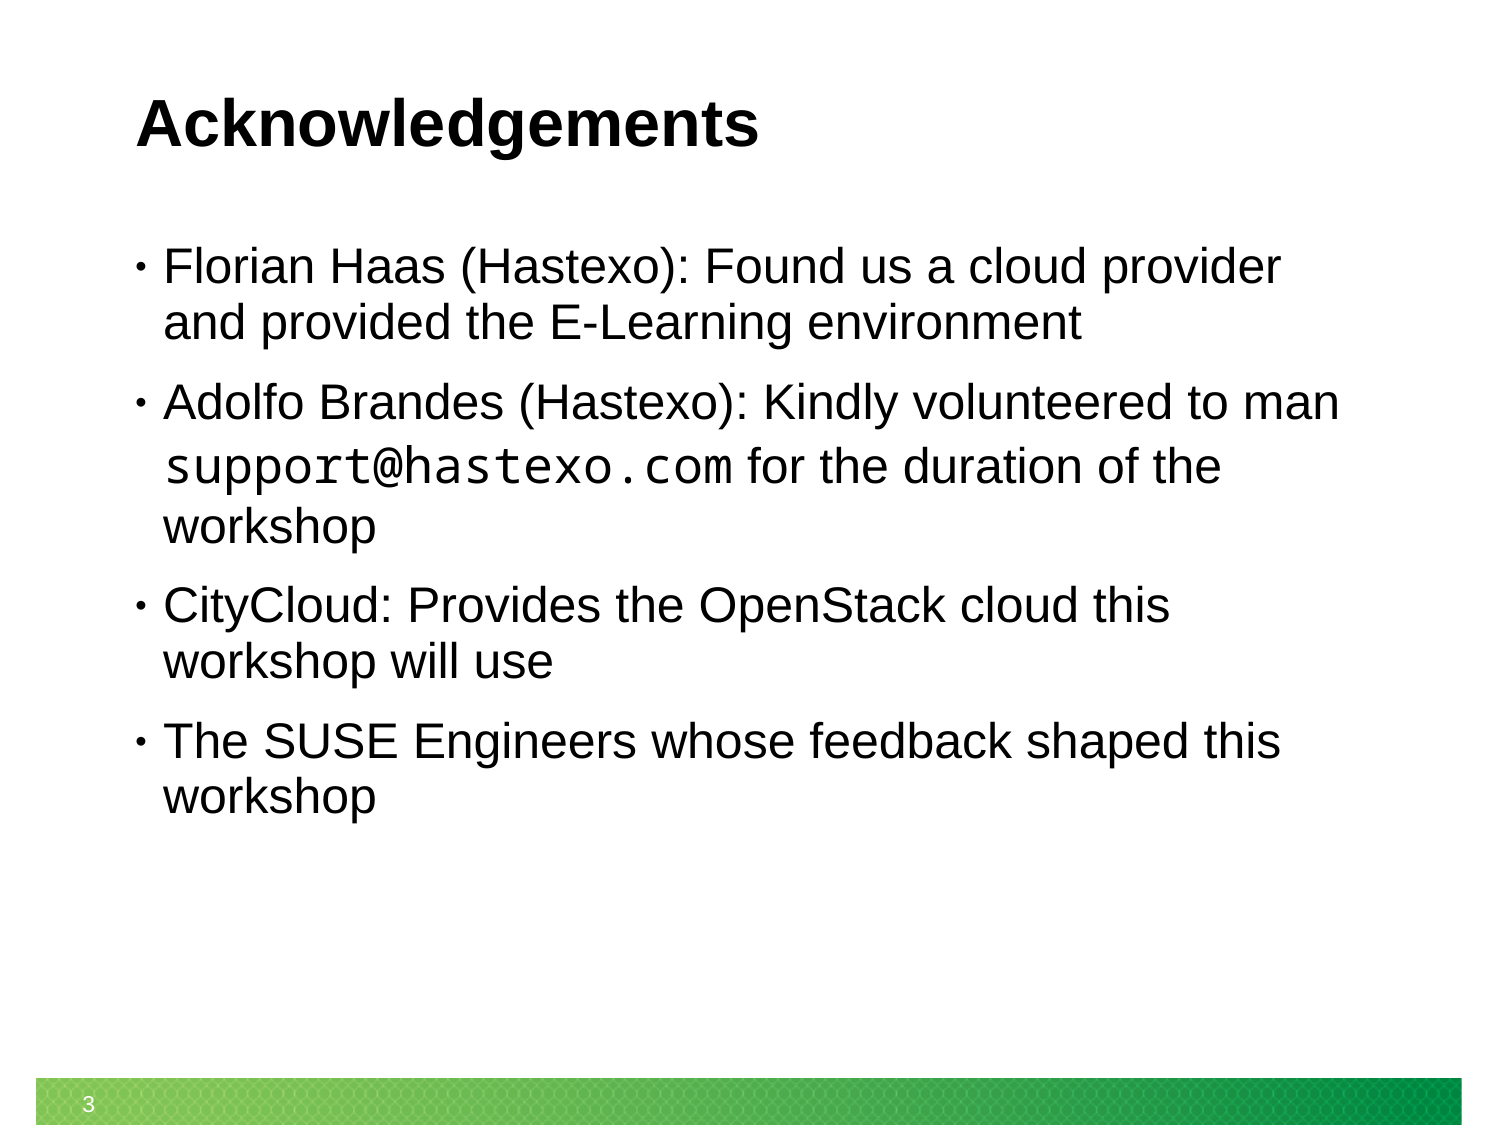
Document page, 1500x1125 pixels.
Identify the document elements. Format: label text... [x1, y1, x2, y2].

title Acknowledgements [135, 41, 1372, 204]
list Florian Haas (Hastexo): Found us a cloud provider and provided the E-Learning environment Adolfo Brandes (Hastexo): Kindly volunteered to man support@hastexo.com for the duration of the workshop CityCloud: Provides the OpenStack cloud this workshop will use The SUSE Engineers whose feedback shaped this workshop [135, 238, 1372, 892]
picture [36, 1078, 1462, 1125]
